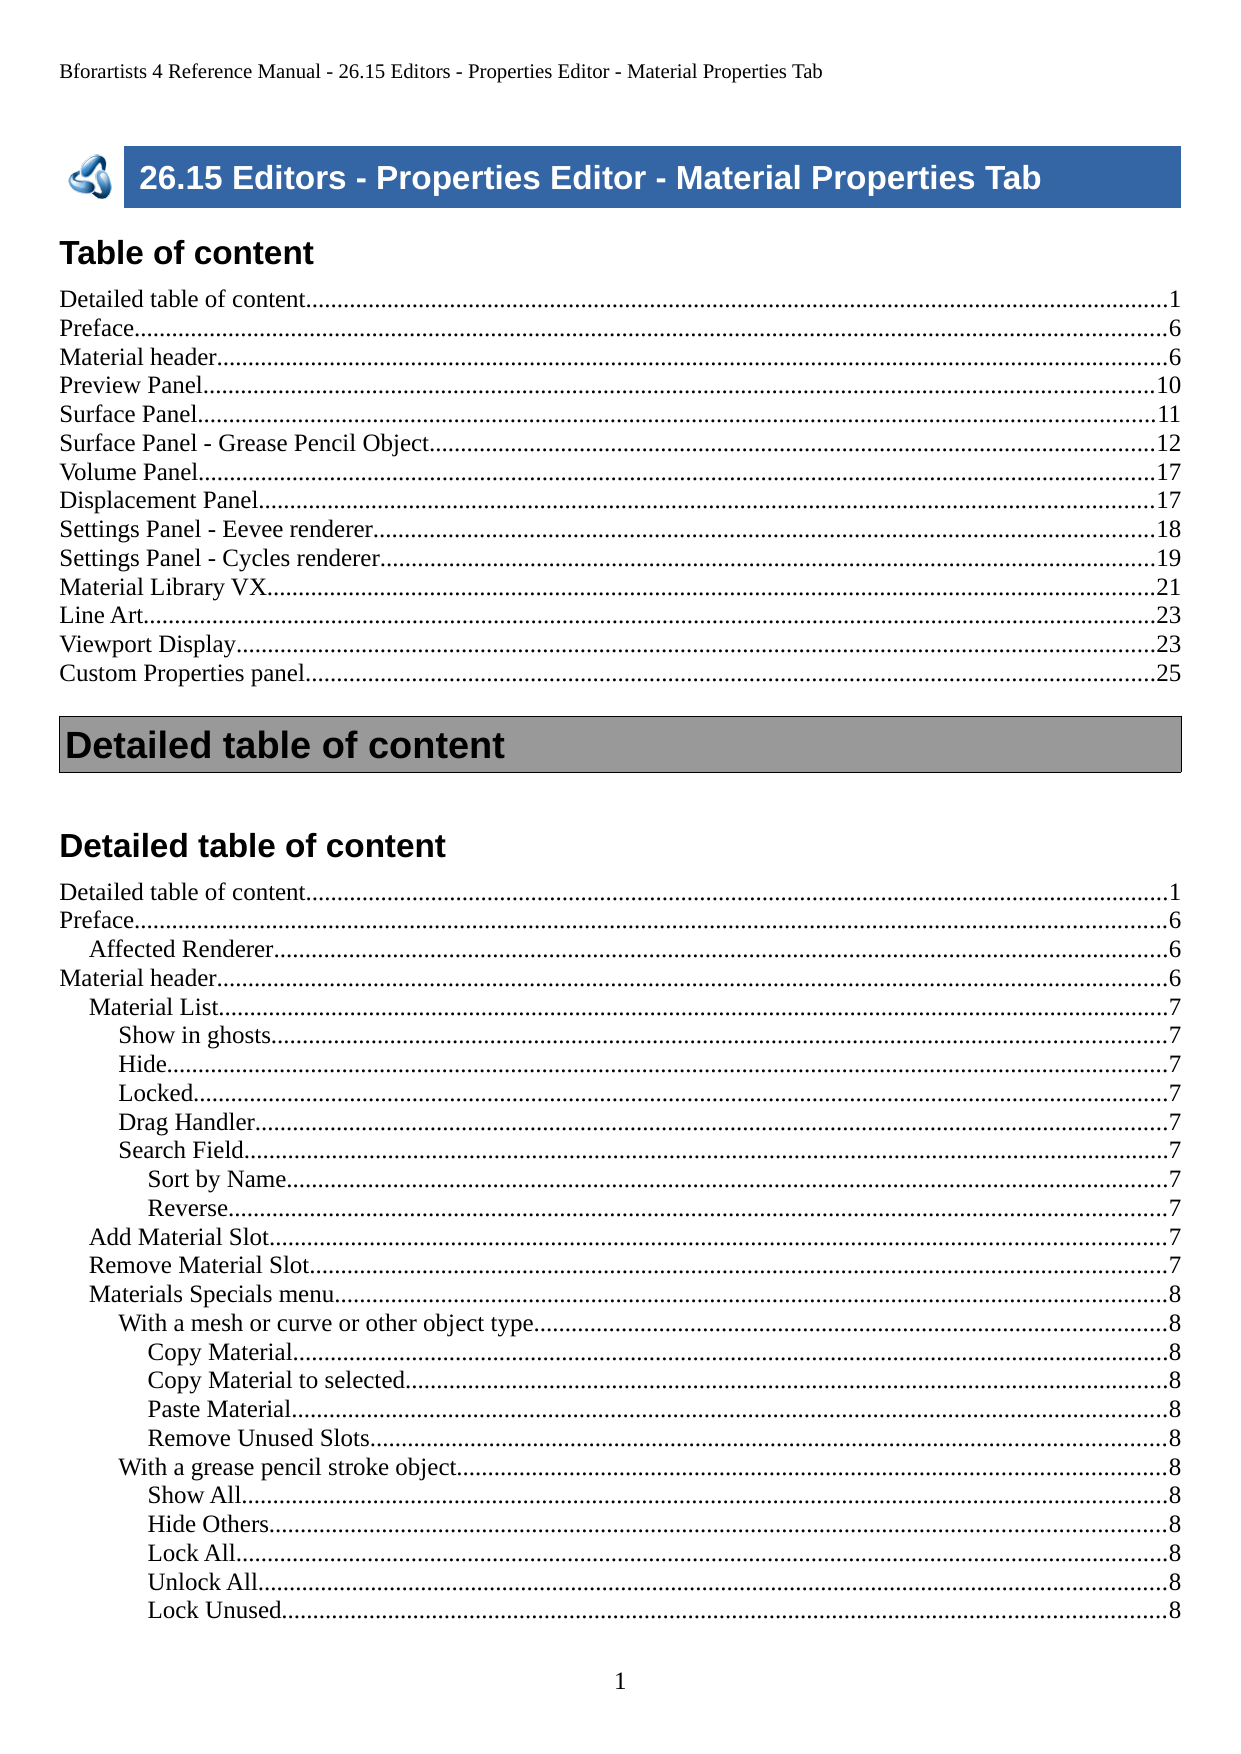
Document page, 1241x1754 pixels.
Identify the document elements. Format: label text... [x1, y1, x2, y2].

text Hide 7 [118, 1049, 1181, 1078]
text Preview Panel 10 [59, 371, 1181, 399]
text Custom Properties panel 25 [59, 658, 1181, 687]
text Unlock All 8 [147, 1567, 1181, 1596]
text Show All 8 [147, 1481, 1181, 1509]
text Material Library VX 21 [59, 572, 1181, 601]
text Reverse 7 [147, 1193, 1181, 1222]
text Drag Handler 7 [118, 1107, 1181, 1136]
text Materials Specials menu 8 [88, 1279, 1181, 1308]
text Detailed table of content 1 [59, 877, 1181, 906]
text Surface Panel - Grease Pencil Object 12 [59, 428, 1181, 457]
text Locked 7 [118, 1078, 1181, 1107]
table_header Detailed table of content [60, 717, 1181, 772]
text Displacement Panel 17 [59, 486, 1181, 514]
text Detailed table of content 1 [59, 284, 1181, 313]
text Viewport Display 23 [59, 629, 1181, 658]
text Search Field 7 [118, 1136, 1181, 1164]
text Remove Material Slot 7 [88, 1251, 1181, 1279]
text Paste Material 8 [147, 1394, 1181, 1423]
table_header 26.15 Editors - Properties Editor - Material Properties Tab [124, 146, 1181, 208]
text Add Material Slot 7 [88, 1222, 1181, 1251]
text Preface 6 [59, 313, 1181, 342]
subtitle Detailed table of content [59, 826, 1181, 864]
text Volume Panel 17 [59, 457, 1181, 486]
text Lock All 8 [147, 1538, 1181, 1567]
text Affected Renderer 6 [88, 934, 1181, 963]
text Material List 7 [88, 992, 1181, 1021]
text Settings Panel - Cycles renderer 19 [59, 543, 1181, 572]
text Settings Panel - Eevee renderer 18 [59, 514, 1181, 543]
text With a mesh or curve or other object type 8 [118, 1308, 1181, 1337]
text Show in ghosts 7 [118, 1021, 1181, 1049]
picture [65, 152, 114, 202]
text Sort by Name 7 [147, 1164, 1181, 1193]
text With a grease pencil stroke object 8 [118, 1452, 1181, 1481]
text Lock Unused 8 [147, 1596, 1181, 1624]
text Preface 6 [59, 906, 1181, 934]
text Remove Unused Slots 8 [147, 1423, 1181, 1452]
text Hide Others 8 [147, 1509, 1181, 1538]
text Material header 6 [59, 963, 1181, 992]
text Surface Panel 11 [59, 399, 1181, 428]
text Copy Material to selected 8 [147, 1366, 1181, 1394]
table_header [59, 146, 124, 208]
text Copy Material 8 [147, 1337, 1181, 1366]
text Material header 6 [59, 342, 1181, 371]
subtitle Table of content [59, 233, 1181, 272]
text Line Art 23 [59, 601, 1181, 629]
